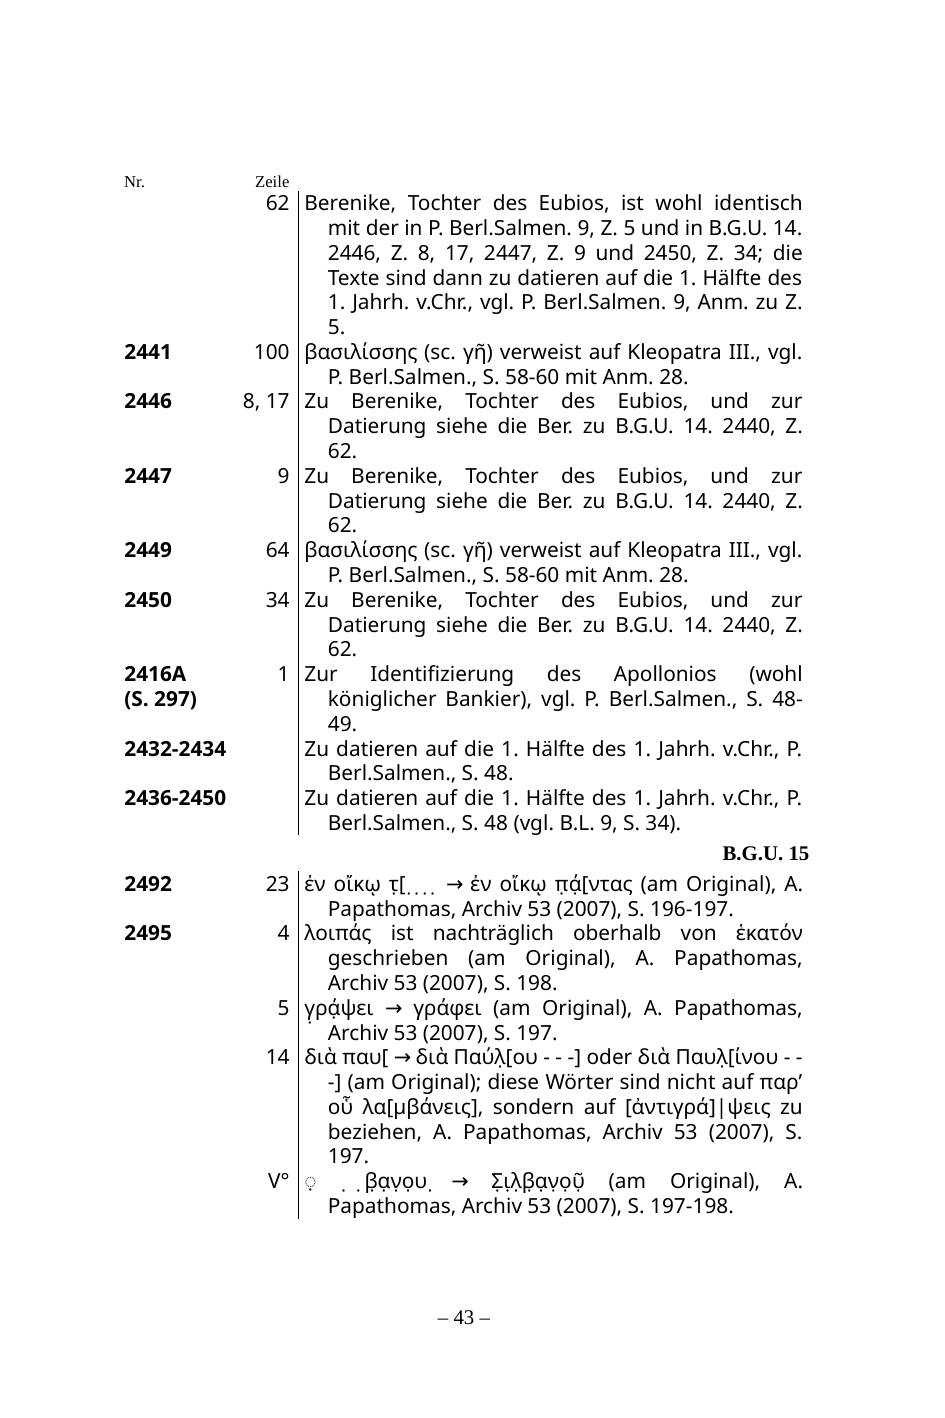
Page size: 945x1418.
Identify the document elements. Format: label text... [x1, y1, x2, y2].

table_cell 2447 [118, 464, 207, 538]
table_cell Zur Identifizierung des Apollonios (wohl königlicher Bankier), vgl. P. Berl.Salmen., S. 48-49. [299, 662, 809, 736]
table_cell 2446 [118, 389, 207, 463]
table_cell 2432-2434 [118, 736, 298, 786]
table_cell γ̣ρά̣ψει → γράφει (am Original), A. Papathomas, Archiv 53 (2007), S. 197. [299, 995, 809, 1045]
table_cell 100 [207, 340, 298, 389]
table_cell 2495 [118, 921, 207, 995]
table_cell [118, 1169, 207, 1218]
table_cell [118, 1045, 207, 1169]
table_cell 34 [207, 588, 298, 662]
table_cell 2416A (S. 297) [118, 662, 207, 736]
table_cell 1 [207, 662, 298, 736]
table_cell Berenike, Tochter des Eubios, ist wohl identisch mit der in P. Berl.Salmen. 9, Z. 5 und in B.G.U. 14. 2446, Z. 8, 17, 2447, Z. 9 und 2450, Z. 34; die Texte sind dann zu datieren auf die 1. Hälfte des 1. Jahrh. v.Chr., vgl. P. Berl.Salmen. 9, Anm. zu Z. 5. [299, 191, 809, 339]
table_cell 4 [207, 921, 298, 995]
table_cell [118, 995, 207, 1045]
table_cell βασιλίσσης (sc. γῆ) verweist auf Kleopatra III., vgl. P. Berl.Salmen., S. 58-60 mit Anm. 28. [299, 340, 809, 389]
table_header ἐν οἴκῳ τ̣[ ̣ ̣ ̣ ̣ → ἐν οἴκῳ π̣ά̣[ντας (am Original), A. Papathomas, Archiv 53 (2007), S. 196-197. [299, 871, 809, 921]
table_cell βασιλίσσης (sc. γῆ) verweist auf Kleopatra III., vgl. P. Berl.Salmen., S. 58-60 mit Anm. 28. [299, 538, 809, 587]
table_cell 5 [207, 995, 298, 1045]
table_cell ̣ ̣ ̣β̣α̣ν̣ο̣υ̣ → Σ̣ι̣λ̣β̣α̣ν̣ο̣ῦ̣ (am Original), A. Papathomas, Archiv 53 (2007), S. 197-198. [299, 1169, 809, 1218]
table_cell [118, 191, 207, 339]
table_cell Zu Berenike, Tochter des Eubios, und zur Datierung siehe die Ber. zu B.G.U. 14. 2440, Z. 62. [299, 389, 809, 463]
table_cell 14 [207, 1045, 298, 1169]
table_cell 2436-2450 [118, 786, 298, 835]
table_cell 8, 17 [207, 389, 298, 463]
table_header 23 [207, 871, 298, 921]
table_cell 2449 [118, 538, 207, 587]
table_cell V° [207, 1169, 298, 1218]
table_cell 2441 [118, 340, 207, 389]
table_cell Zu Berenike, Tochter des Eubios, und zur Datierung siehe die Ber. zu B.G.U. 14. 2440, Z. 62. [299, 464, 809, 538]
table_cell Zu datieren auf die 1. Hälfte des 1. Jahrh. v.Chr., P. Berl.Salmen., S. 48 (vgl. B.L. 9, S. 34). [299, 786, 809, 835]
table_cell Zu Berenike, Tochter des Eubios, und zur Datierung siehe die Ber. zu B.G.U. 14. 2440, Z. 62. [299, 588, 809, 662]
table_cell 9 [207, 464, 298, 538]
table_cell διὰ παυ[ → διὰ Παύλ̣[ου - - -] oder διὰ Παυλ̣[ίνου - - -] (am Original); diese Wörter sind nicht auf παρʼ οὗ λα[μβάνεις], sondern auf [ἀντιγρά]|ψεις zu beziehen, A. Papathomas, Archiv 53 (2007), S. 197. [299, 1045, 809, 1169]
subtitle B.G.U. 15 [118, 841, 809, 865]
table_cell 64 [207, 538, 298, 587]
table_cell 62 [207, 191, 298, 339]
table_cell λοιπάς ist nachträglich oberhalb von ἑκατόν geschrieben (am Original), A. Papathomas, Archiv 53 (2007), S. 198. [299, 921, 809, 995]
table_header 2492 [118, 871, 207, 921]
table_cell Zu datieren auf die 1. Hälfte des 1. Jahrh. v.Chr., P. Berl.Salmen., S. 48. [299, 736, 809, 786]
table_cell 2450 [118, 588, 207, 662]
